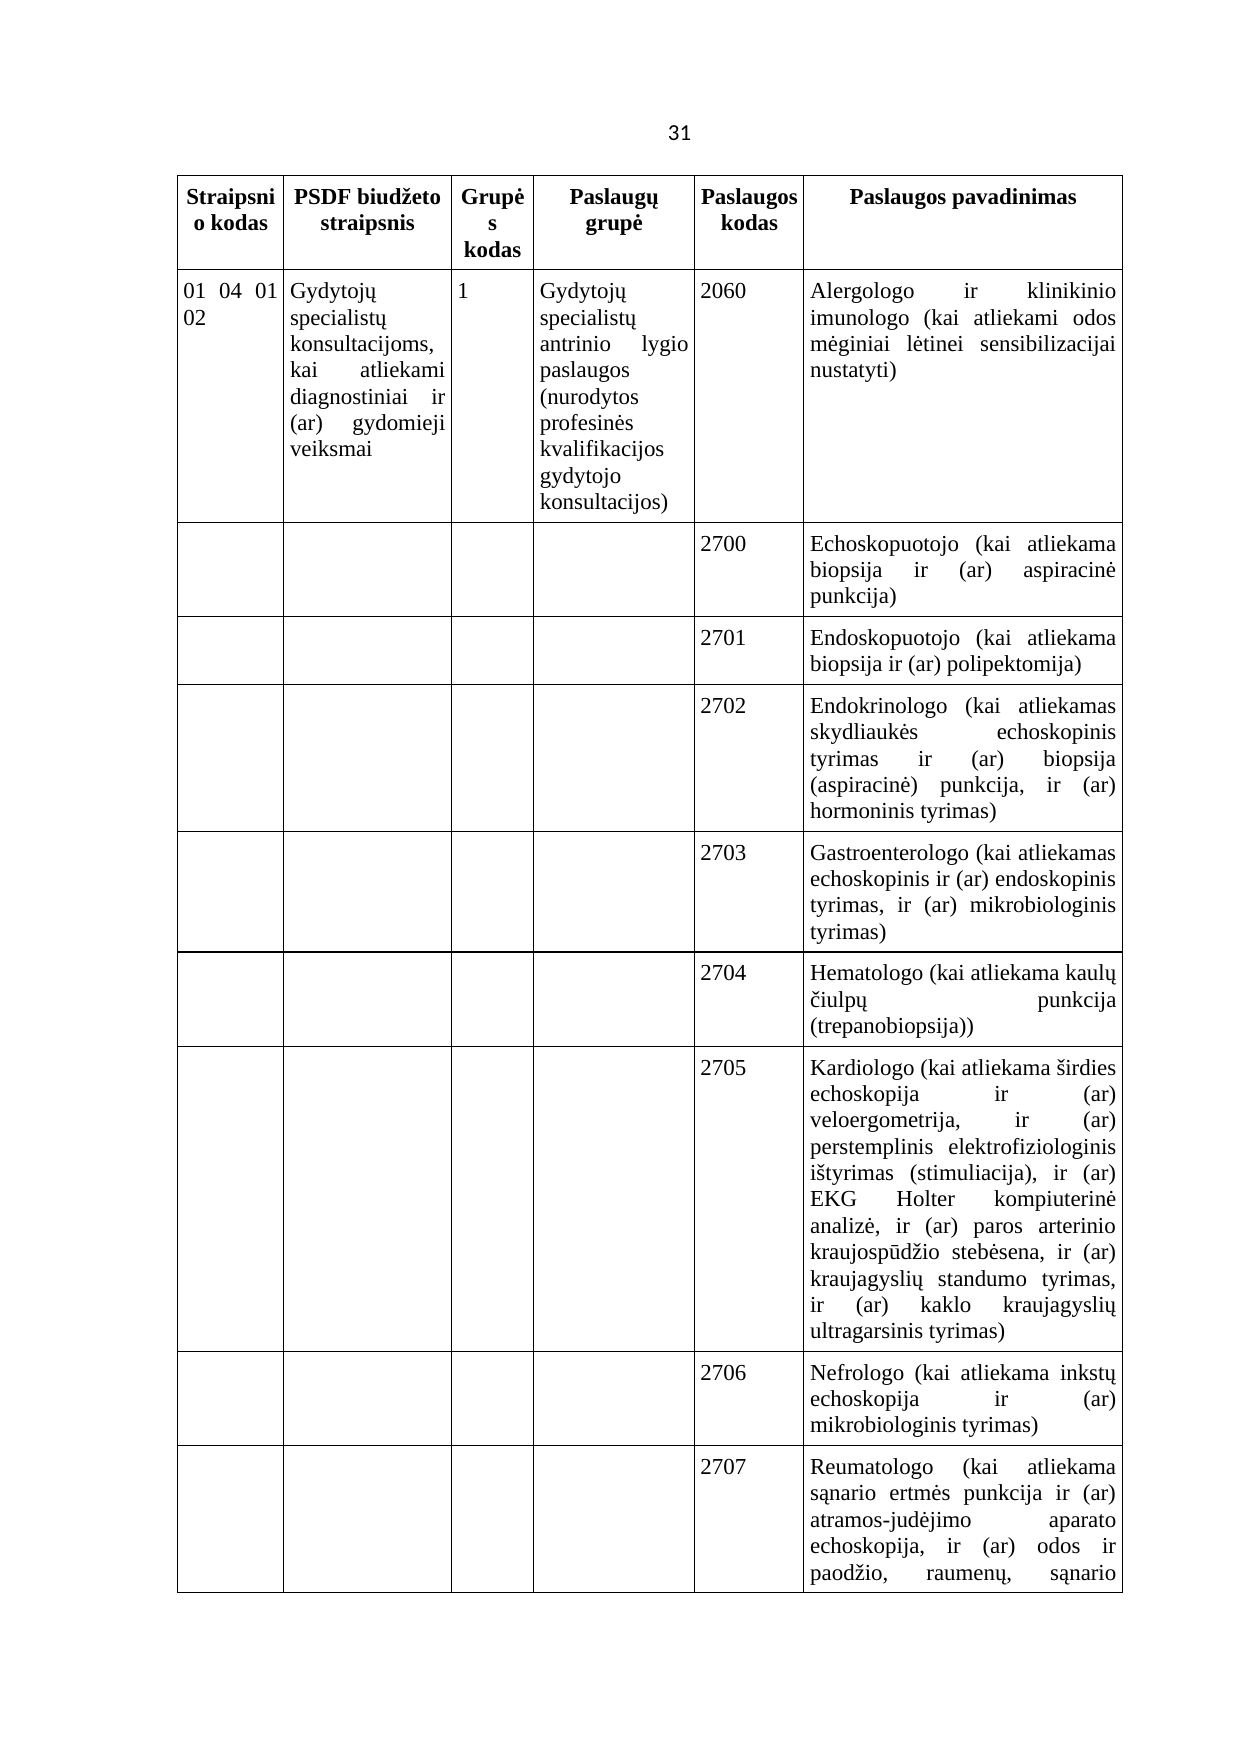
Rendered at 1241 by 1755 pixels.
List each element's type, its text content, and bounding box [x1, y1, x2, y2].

table_cell [452, 1047, 533, 1351]
table_cell Gastroenterologo (kai atliekamas echoskopinis ir (ar) endoskopinis tyrimas, ir (ar) mikrobiologinis tyrimas) [804, 832, 1122, 951]
table_cell [534, 953, 694, 1046]
table_cell [452, 1352, 533, 1445]
table_cell [534, 1446, 694, 1592]
table_cell [178, 1446, 283, 1592]
table_cell [534, 1352, 694, 1445]
table_cell [284, 685, 451, 831]
table_cell [452, 1446, 533, 1592]
table_cell 2704 [695, 953, 803, 1046]
table_cell 2707 [695, 1446, 803, 1592]
table_cell [452, 523, 533, 616]
table_cell Endoskopuotojo (kai atliekama biopsija ir (ar) polipektomija) [804, 617, 1122, 684]
table_cell Endokrinologo (kai atliekamas skydliaukės echoskopinis tyrimas ir (ar) biopsija (aspiracinė) punkcija, ir (ar) hormoninis tyrimas) [804, 685, 1122, 831]
table_cell Nefrologo (kai atliekama inkstų echoskopija ir (ar) mikrobiologinis tyrimas) [804, 1352, 1122, 1445]
table_cell [534, 523, 694, 616]
table_cell 2705 [695, 1047, 803, 1351]
table_cell [178, 685, 283, 831]
table_cell Hematologo (kai atliekama kaulų čiulpų punkcija (trepanobiopsija)) [804, 953, 1122, 1046]
table_cell [178, 832, 283, 951]
table_cell [178, 1047, 283, 1351]
table_cell 01 04 01 02 [178, 270, 283, 522]
table_header PSDF biudžeto straipsnis [284, 176, 451, 269]
table_cell 1 [452, 270, 533, 522]
table_cell [284, 832, 451, 951]
table_header Paslaugos kodas [695, 176, 803, 269]
table_cell [284, 1446, 451, 1592]
table_cell Reumatologo (kai atliekama sąnario ertmės punkcija ir (ar) atramos-judėjimo aparato echoskopija, ir (ar) odos ir paodžio, raumenų, sąnario [804, 1446, 1122, 1592]
table_cell Gydytojų specialistų konsultacijoms, kai atliekami diagnostiniai ir (ar) gydomieji veiksmai [284, 270, 451, 522]
table_cell [534, 832, 694, 951]
table_cell Gydytojų specialistų antrinio lygio paslaugos (nurodytos profesinės kvalifikacijos gydytojo konsultacijos) [534, 270, 694, 522]
table_cell [284, 1047, 451, 1351]
table_cell 2700 [695, 523, 803, 616]
table_header Paslaugos pavadinimas [804, 176, 1122, 269]
table_cell [284, 953, 451, 1046]
table_header Straipsnio kodas [178, 176, 283, 269]
table_cell 2701 [695, 617, 803, 684]
table_cell 2060 [695, 270, 803, 522]
table_cell [284, 1352, 451, 1445]
table_cell Alergologo ir klinikinio imunologo (kai atliekami odos mėginiai lėtinei sensibilizacijai nustatyti) [804, 270, 1122, 522]
table_cell Kardiologo (kai atliekama širdies echoskopija ir (ar) veloergometrija, ir (ar) perstemplinis elektrofiziologinis ištyrimas (stimuliacija), ir (ar) EKG Holter kompiuterinė analizė, ir (ar) paros arterinio kraujospūdžio stebėsena, ir (ar) kraujagyslių standumo tyrimas, ir (ar) kaklo kraujagyslių ultragarsinis tyrimas) [804, 1047, 1122, 1351]
table_cell [284, 617, 451, 684]
table_cell [178, 617, 283, 684]
table_cell [178, 523, 283, 616]
table_cell [452, 953, 533, 1046]
table_cell [534, 685, 694, 831]
table_cell 2703 [695, 832, 803, 951]
table_cell [452, 617, 533, 684]
table_header Grupės kodas [452, 176, 533, 269]
table_cell 2706 [695, 1352, 803, 1445]
table_cell [178, 953, 283, 1046]
table_cell 2702 [695, 685, 803, 831]
table_cell [284, 523, 451, 616]
table_cell Echoskopuotojo (kai atliekama biopsija ir (ar) aspiracinė punkcija) [804, 523, 1122, 616]
table_cell [178, 1352, 283, 1445]
table_header Paslaugų grupė [534, 176, 694, 269]
table_cell [534, 1047, 694, 1351]
table_cell [452, 685, 533, 831]
table_cell [452, 832, 533, 951]
table_cell [534, 617, 694, 684]
